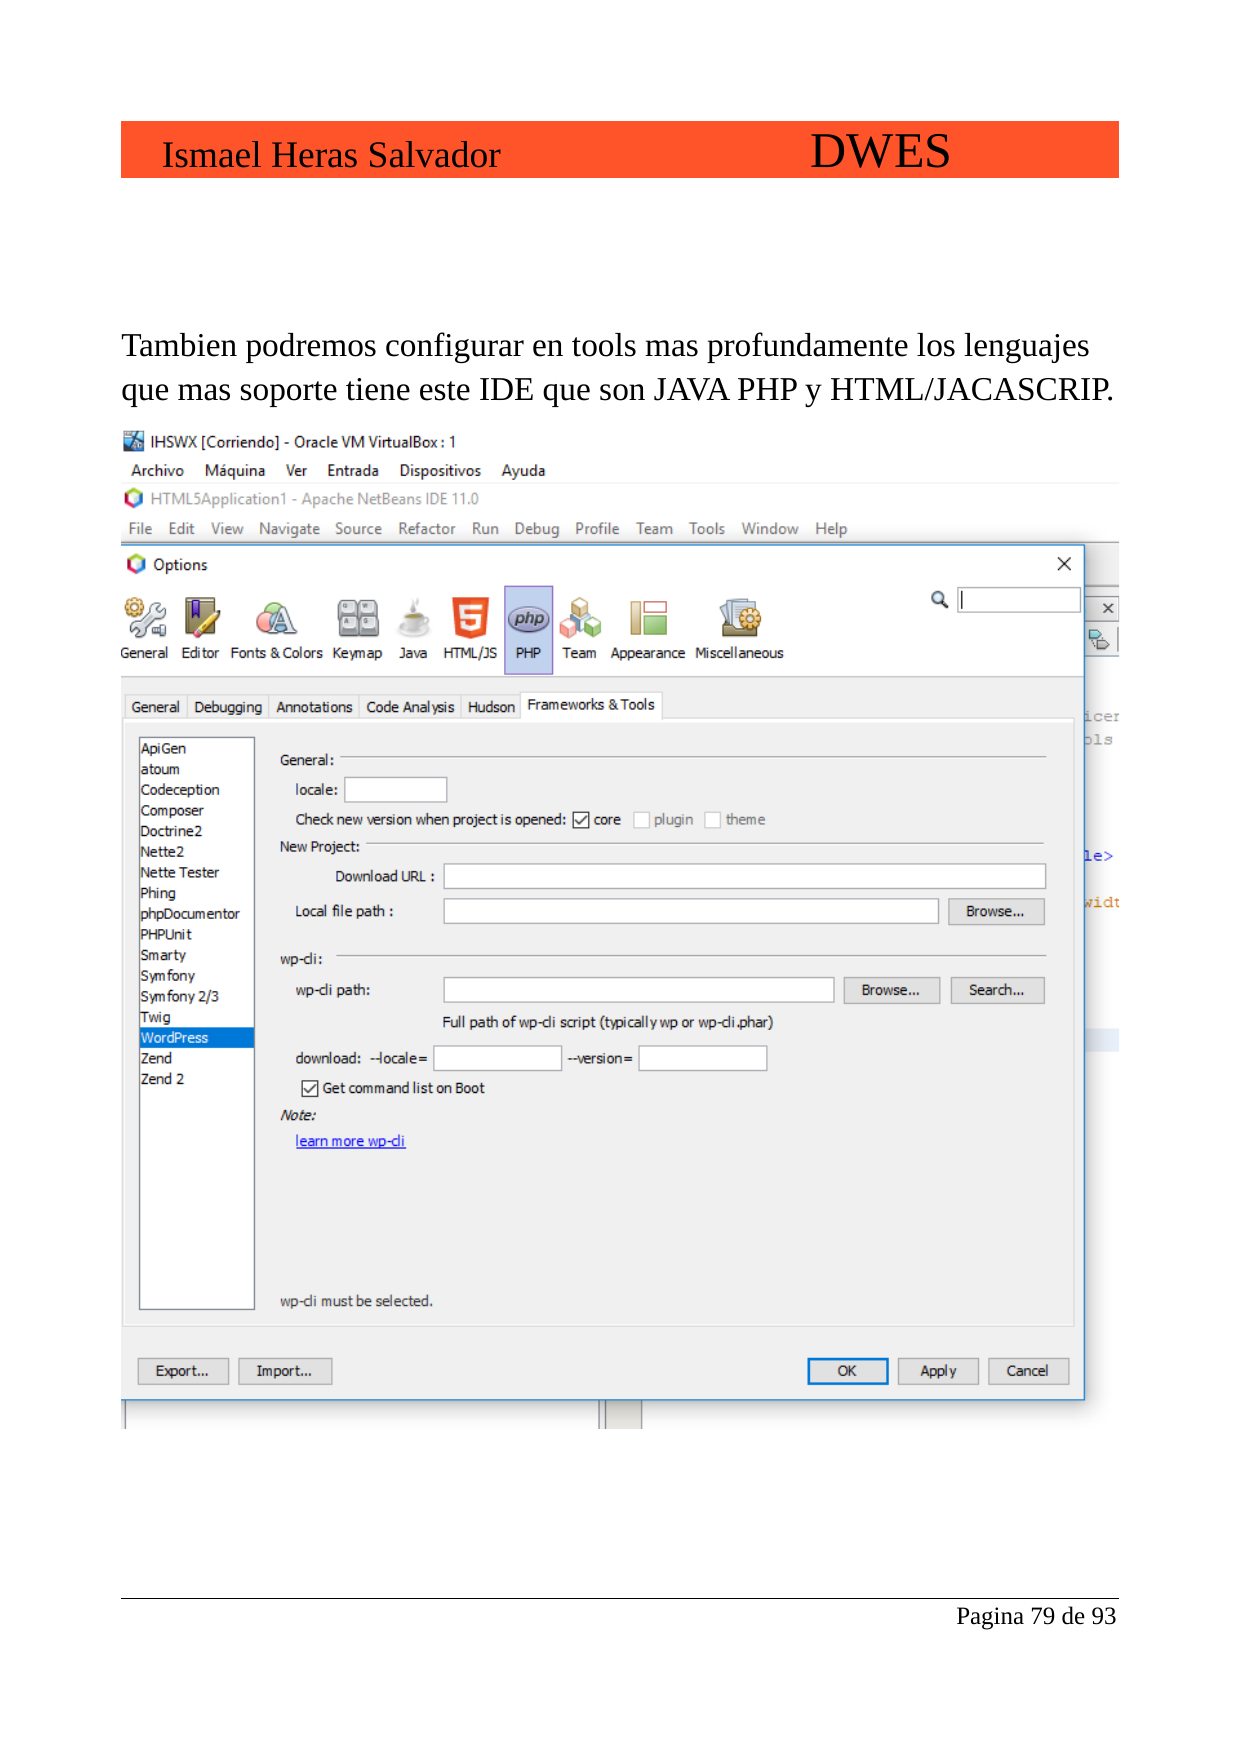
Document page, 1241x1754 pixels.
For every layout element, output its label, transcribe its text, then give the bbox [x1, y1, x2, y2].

picture [121, 428, 1120, 1429]
text Tambien podremos configurar en tools mas profundamente los lenguajes que mas soporte tiene este IDE que son JAVA PHP y HTML/JACASCRIP. [121, 325, 1119, 408]
